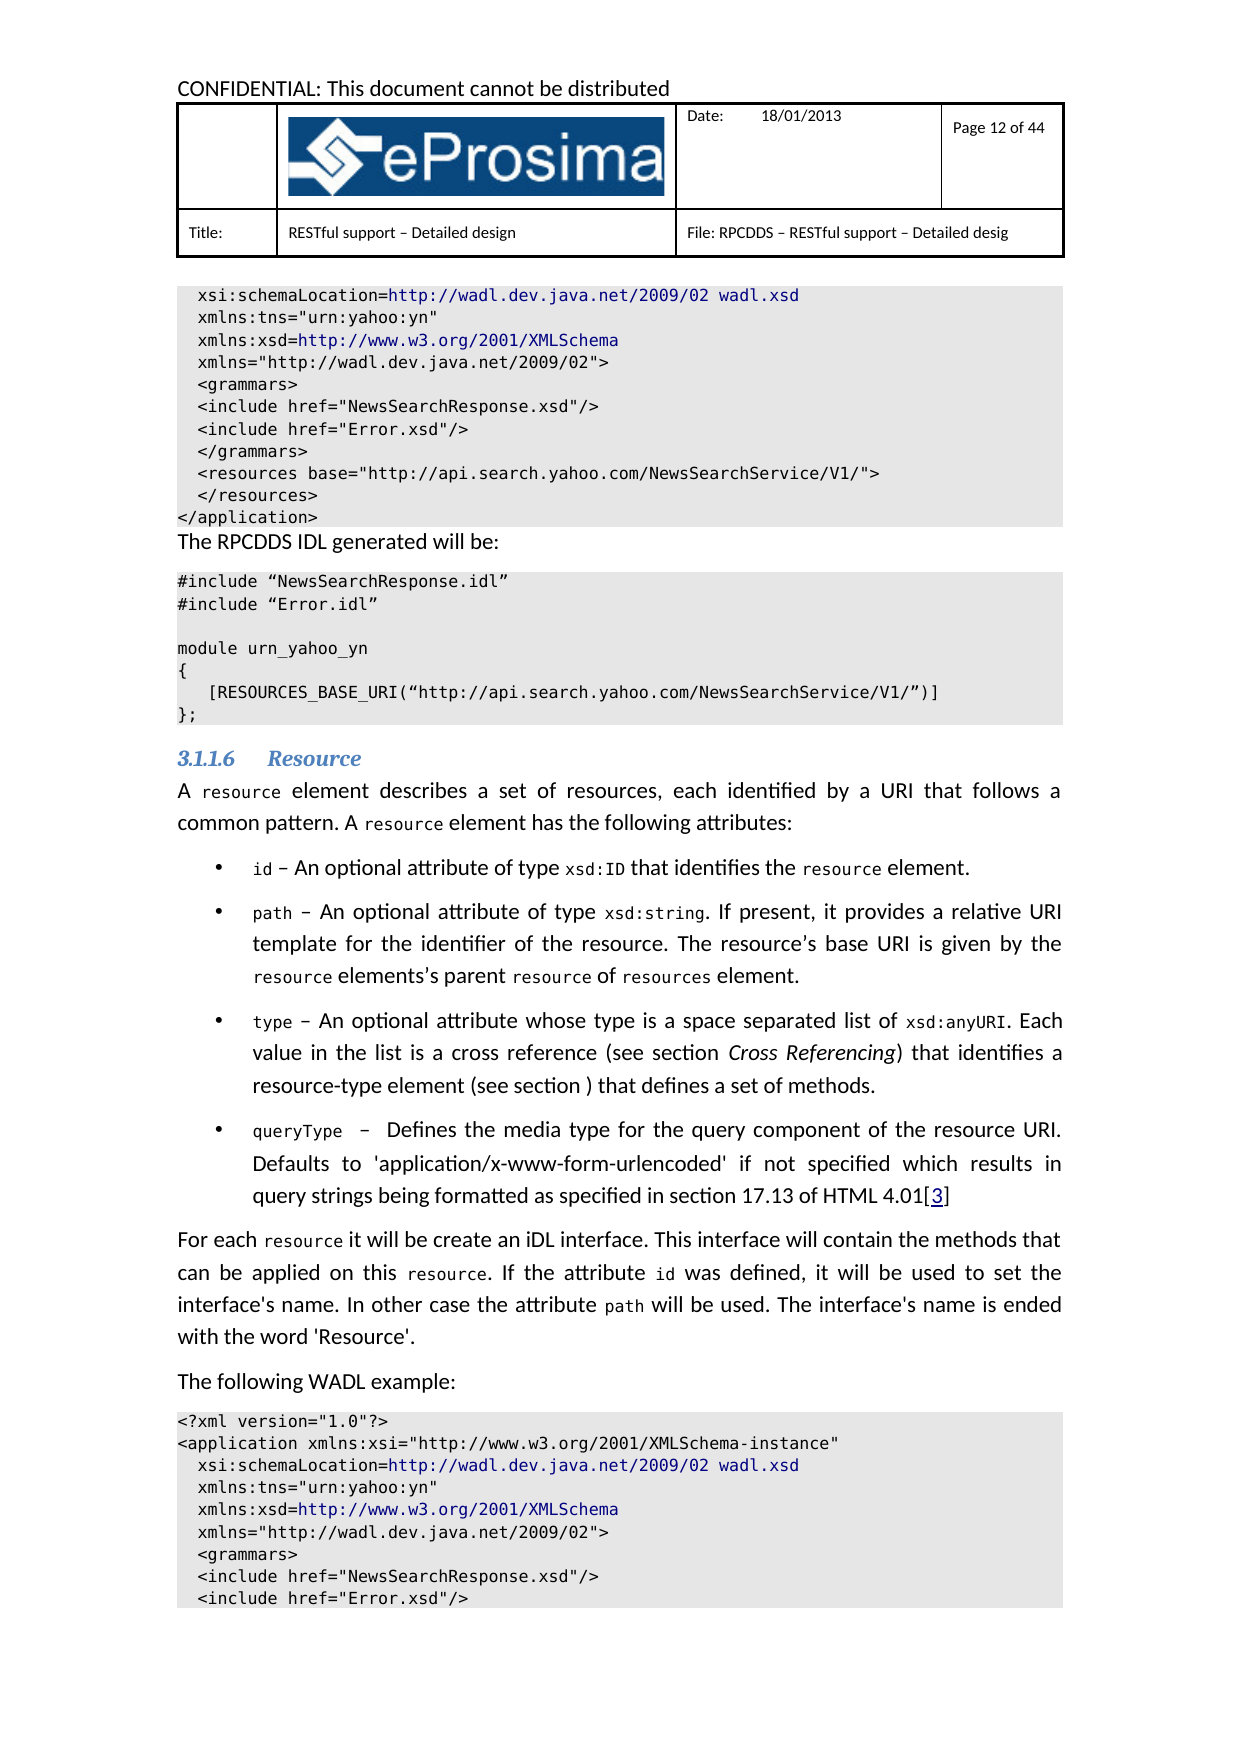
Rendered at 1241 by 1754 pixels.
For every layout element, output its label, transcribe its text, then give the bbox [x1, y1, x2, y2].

list id – An optional attribute of type xsd:ID that identifies the resource element. [215, 853, 1063, 881]
list queryType – Defines the media type for the query component of the resource URI. Defaults to 'application/x-www-form-urlencoded' if not specified which results in query strings being formatted as specified in section 17.13 of HTML 4.01[3] [215, 1115, 1063, 1209]
text For each resource it will be create an iDL interface. This interface will contain the methods that can be applied on this resource. If the attribute id was defined, it will be used to set the interface's name. In other case the attribute path will be used. The interface's name is ended with the word 'Resource'. [177, 1226, 1063, 1350]
text The following WADL example: [177, 1367, 1063, 1395]
table_header xsi:schemaLocation=http://wadl.dev.java.net/2009/02 wadl.xsd xmlns:tns="urn:yahoo:yn" xmlns:xsd=http://www.w3.org/2001/XMLSchema xmlns="http://wadl.dev.java.net/2009/02"> <grammars> <include href="NewsSearchResponse.xsd"/> <include href="Error.xsd"/> </grammars> <resources base="http://api.search.yahoo.com/NewsSearchService/V1/"> </resources> </application> [177, 286, 1063, 527]
text The RPCDDS IDL generated will be: [177, 527, 1063, 556]
table_header <?xml version="1.0"?> <application xmlns:xsi="http://www.w3.org/2001/XMLSchema-instance" xsi:schemaLocation=http://wadl.dev.java.net/2009/02 wadl.xsd xmlns:tns="urn:yahoo:yn" xmlns:xsd=http://www.w3.org/2001/XMLSchema xmlns="http://wadl.dev.java.net/2009/02"> <grammars> <include href="NewsSearchResponse.xsd"/> <include href="Error.xsd"/> [177, 1412, 1063, 1608]
list path – An optional attribute of type xsd:string. If present, it provides a relative URI template for the identifier of the resource. The resource’s base URI is given by the resource elements’s parent resource of resources element. [215, 897, 1063, 990]
picture [288, 117, 665, 196]
table_header #include “NewsSearchResponse.idl” #include “Error.idl” module urn_yahoo_yn { [RESOURCES_BASE_URI(“http://api.search.yahoo.com/NewsSearchService/V1/”)] }; [177, 572, 1063, 725]
subtitle Resource [177, 746, 1063, 772]
list type – An optional attribute whose type is a space separated list of xsd:anyURI. Each value in the list is a cross reference (see section Cross Referencing) that identifies a resource-type element (see section ) that defines a set of methods. [215, 1006, 1063, 1099]
text A resource element describes a set of resources, each identified by a URI that follows a common pattern. A resource element has the following attributes: [177, 776, 1063, 836]
